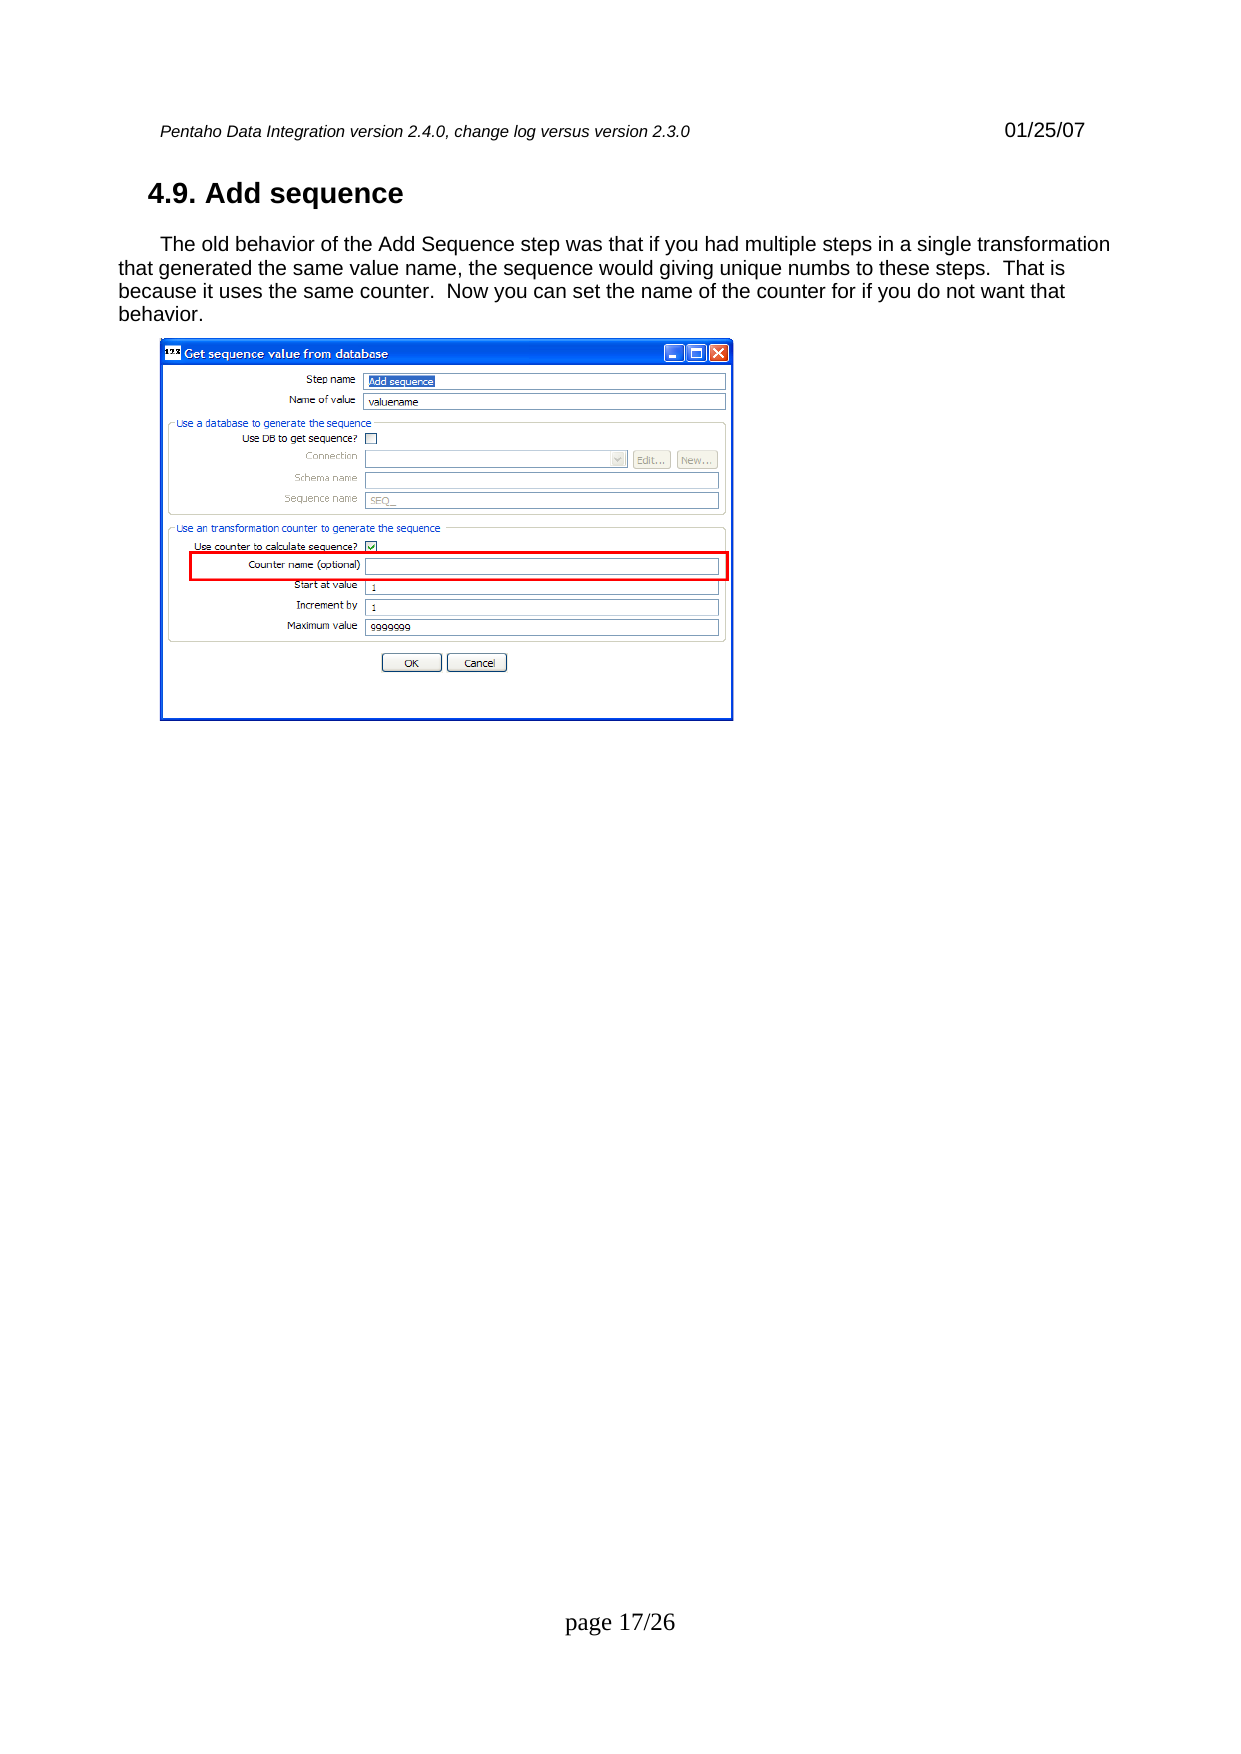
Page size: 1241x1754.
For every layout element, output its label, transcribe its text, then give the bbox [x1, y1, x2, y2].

subtitle Add sequence [148, 177, 1122, 209]
text The old behavior of the Add Sequence step was that if you had multiple steps in a single transformation that generated the same value name, the sequence would giving unique numbs to these steps. That is because it uses the same counter. Now you can set the name of the counter for if you do not want that behavior. [118, 233, 1122, 326]
picture [159, 338, 734, 721]
